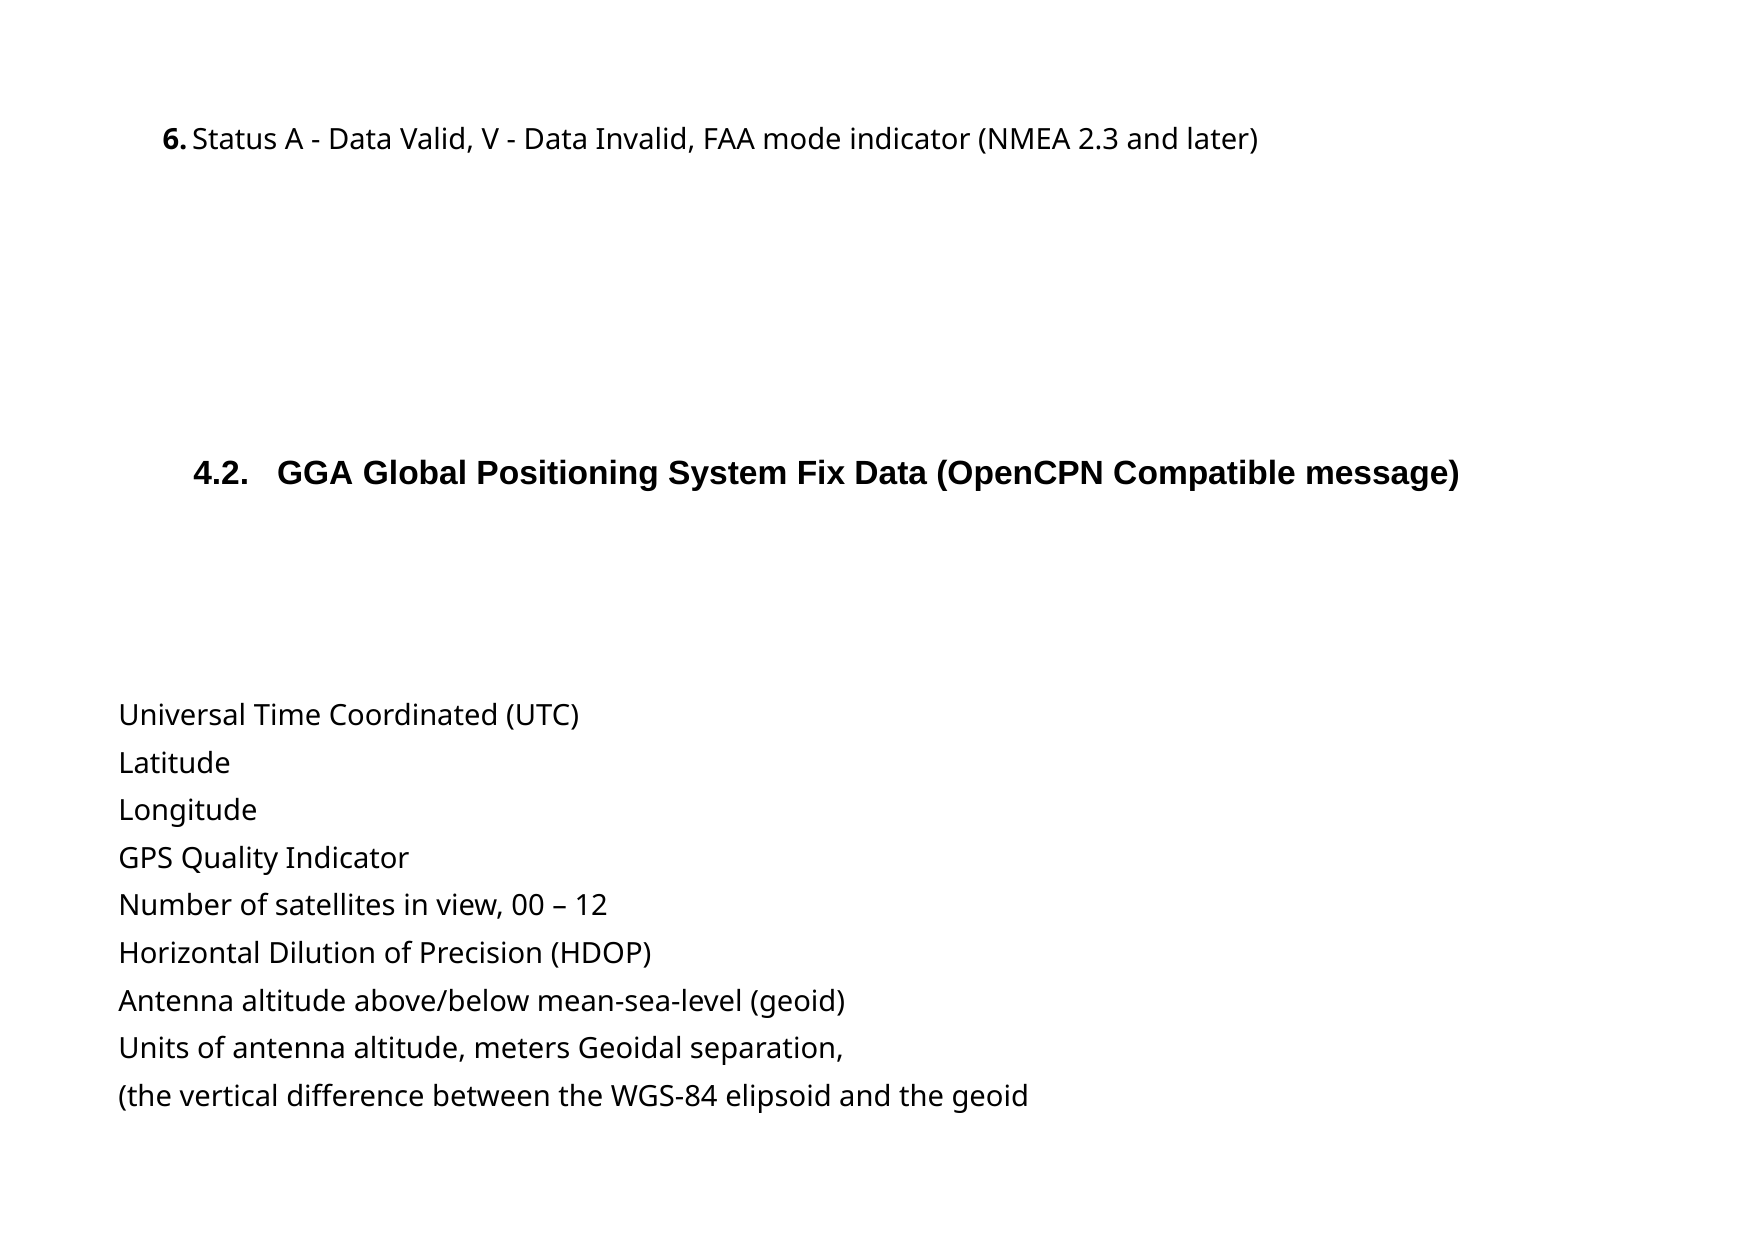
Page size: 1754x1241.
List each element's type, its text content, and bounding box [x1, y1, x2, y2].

text Number of satellites in view, 00 – 12 [118, 885, 1636, 924]
list Status A - Data Valid, V - Data Invalid, FAA mode indicator (NMEA 2.3 and later) [162, 118, 1636, 158]
text Horizontal Dilution of Precision (HDOP) [118, 932, 1636, 972]
text (the vertical difference between the WGS-84 elipsoid and the geoid [118, 1075, 1636, 1115]
text Universal Time Coordinated (UTC) [118, 647, 1636, 734]
text Longitude [118, 789, 1636, 829]
text Antenna altitude above/below mean-sea-level (geoid) [118, 980, 1636, 1019]
subtitle GGA Global Positioning System Fix Data (OpenCPN Compatible message) [193, 453, 1636, 491]
text GPS Quality Indicator [118, 837, 1636, 877]
text Latitude [118, 742, 1636, 782]
text Units of antenna altitude, meters Geoidal separation, [118, 1027, 1636, 1067]
